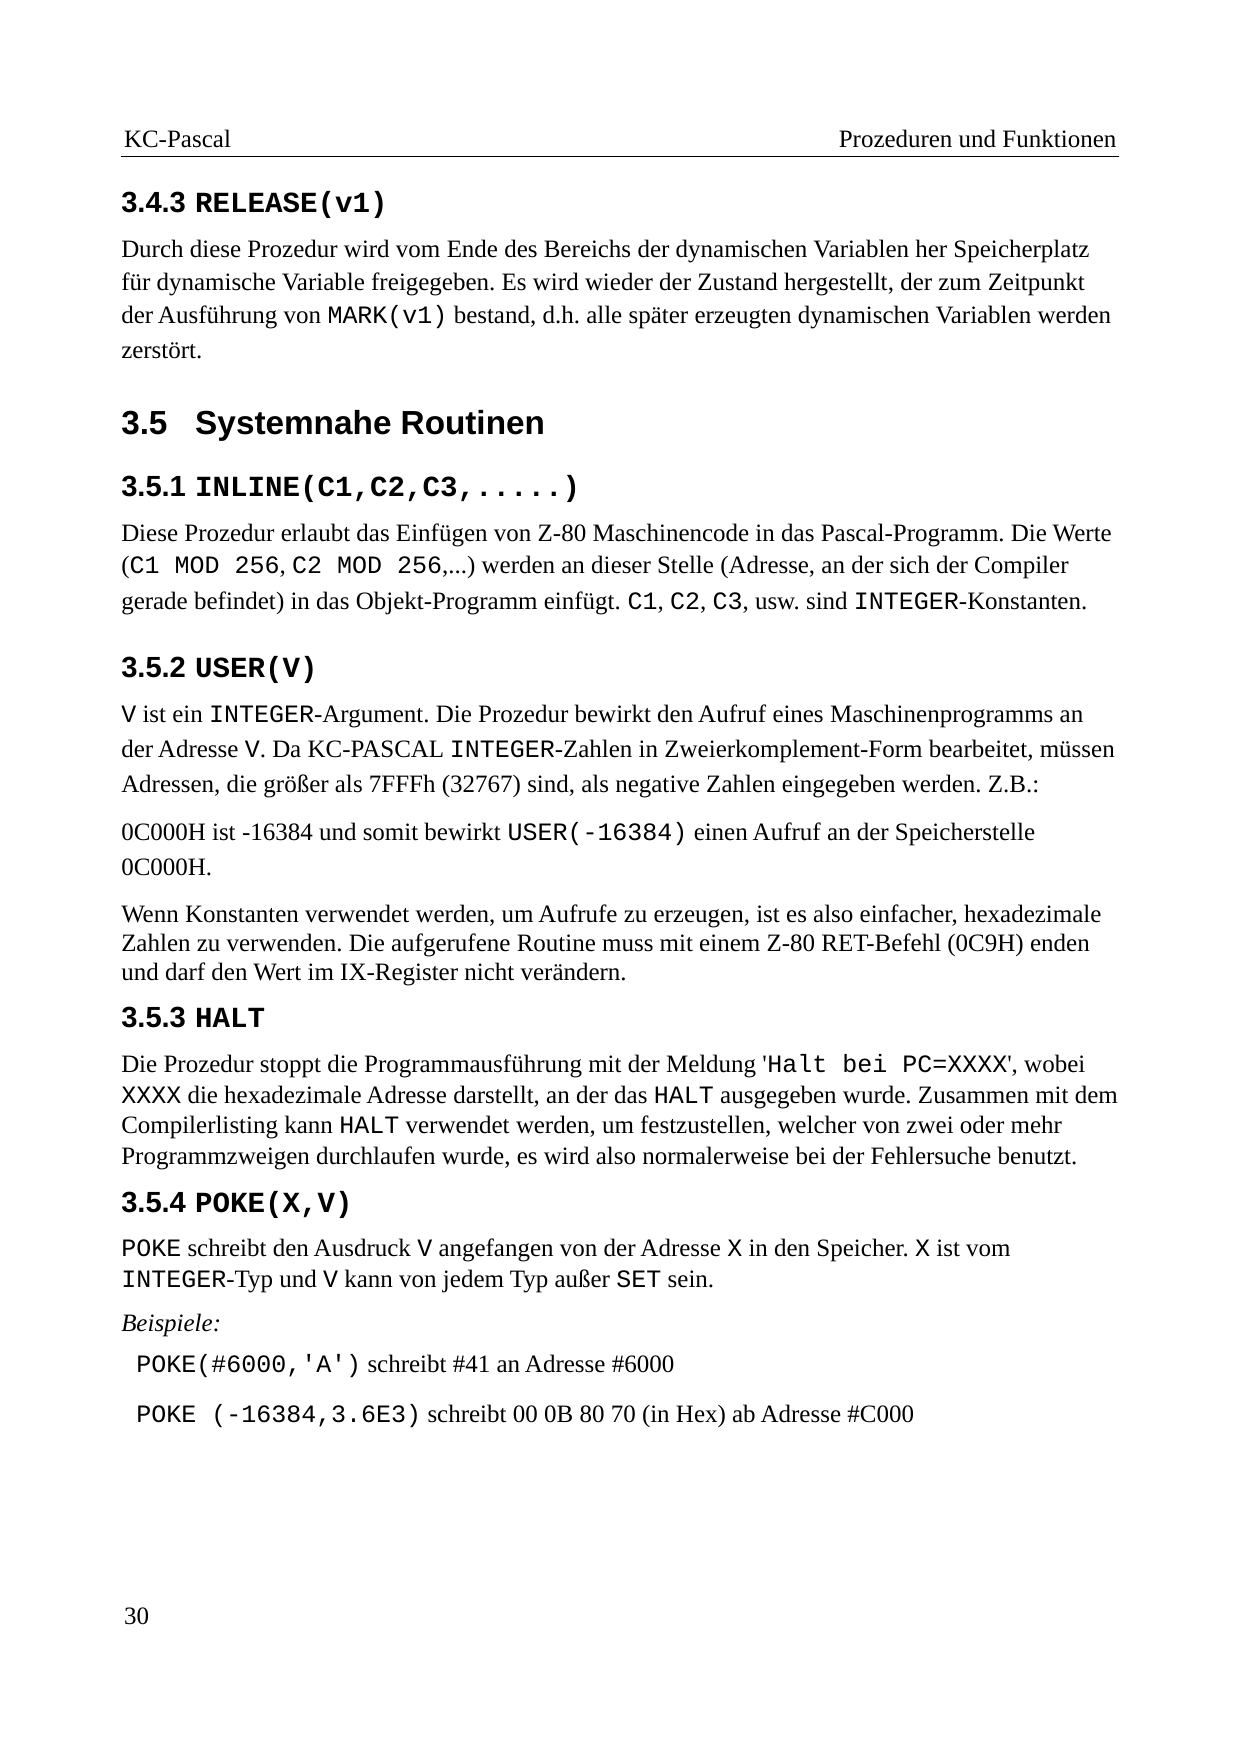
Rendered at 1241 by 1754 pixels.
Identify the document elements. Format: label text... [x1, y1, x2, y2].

text POKE(#6000,'A') schreibt #41 an Adresse #6000 [121, 1349, 1119, 1380]
subtitle USER(V) [121, 650, 1119, 686]
text Wenn Konstanten verwendet werden, um Aufrufe zu erzeugen, ist es also einfacher, hexadezimale Zahlen zu verwenden. Die aufgerufene Routine muss mit einem Z-80 RET-Befehl (0C9H) enden und darf den Wert im IX-Register nicht verändern. [121, 899, 1119, 986]
text Diese Prozedur erlaubt das Einfügen von Z-80 Maschinencode in das Pascal-Programm. Die Werte (C1 MOD 256, C2 MOD 256,...) werden an dieser Stelle (Adresse, an der sich der Compiler gerade befindet) in das Objekt-Programm einfügt. C1, C2, C3, usw. sind INTEGER-Konstanten. [121, 518, 1119, 617]
text POKE schreibt den Ausdruck V angefangen von der Adresse X in den Speicher. X ist vom INTEGER-Typ und V kann von jedem Typ außer SET sein. [121, 1233, 1119, 1295]
text Durch diese Prozedur wird vom Ende des Bereichs der dynamischen Variablen her Speicherplatz für dynamische Variable freigegeben. Es wird wieder der Zustand hergestellt, der zum Zeitpunkt der Ausführung von MARK(v1) bestand, d.h. alle später erzeugten dynamischen Variablen werden zerstört. [121, 234, 1119, 364]
text 0C000H ist -16384 und somit bewirkt USER(-16384) einen Aufruf an der Speicherstelle 0C000H. [121, 817, 1119, 881]
subtitle POKE(X,V) [121, 1185, 1119, 1221]
text V ist ein INTEGER-Argument. Die Prozedur bewirkt den Aufruf eines Maschinenprogramms an der Adresse V. Da KC-PASCAL INTEGER-Zahlen in Zweierkomplement-Form bearbeitet, müssen Adressen, die größer als 7FFFh (32767) sind, als negative Zahlen eingegeben werden. Z.B.: [121, 699, 1119, 798]
subtitle RELEASE(v1) [121, 185, 1119, 221]
text POKE (-16384,3.6E3) schreibt 00 0B 80 70 (in Hex) ab Adresse #C000 [121, 1399, 1119, 1430]
subtitle INLINE(C1,C2,C3,.....) [121, 469, 1119, 505]
text Beispiele: [121, 1308, 1119, 1336]
text Die Prozedur stoppt die Programmausführung mit der Meldung 'Halt bei PC=XXXX', wobei XXXX die hexadezimale Adresse darstellt, an der das HALT ausgegeben wurde. Zusammen mit dem Compilerlisting kann HALT verwendet werden, um festzustellen, welcher von zwei oder mehr Programmzweigen durchlaufen wurde, es wird also normalerweise bei der Fehlersuche benutzt. [121, 1049, 1119, 1170]
subtitle Systemnahe Routinen [121, 403, 1119, 442]
subtitle HALT [121, 1000, 1119, 1036]
